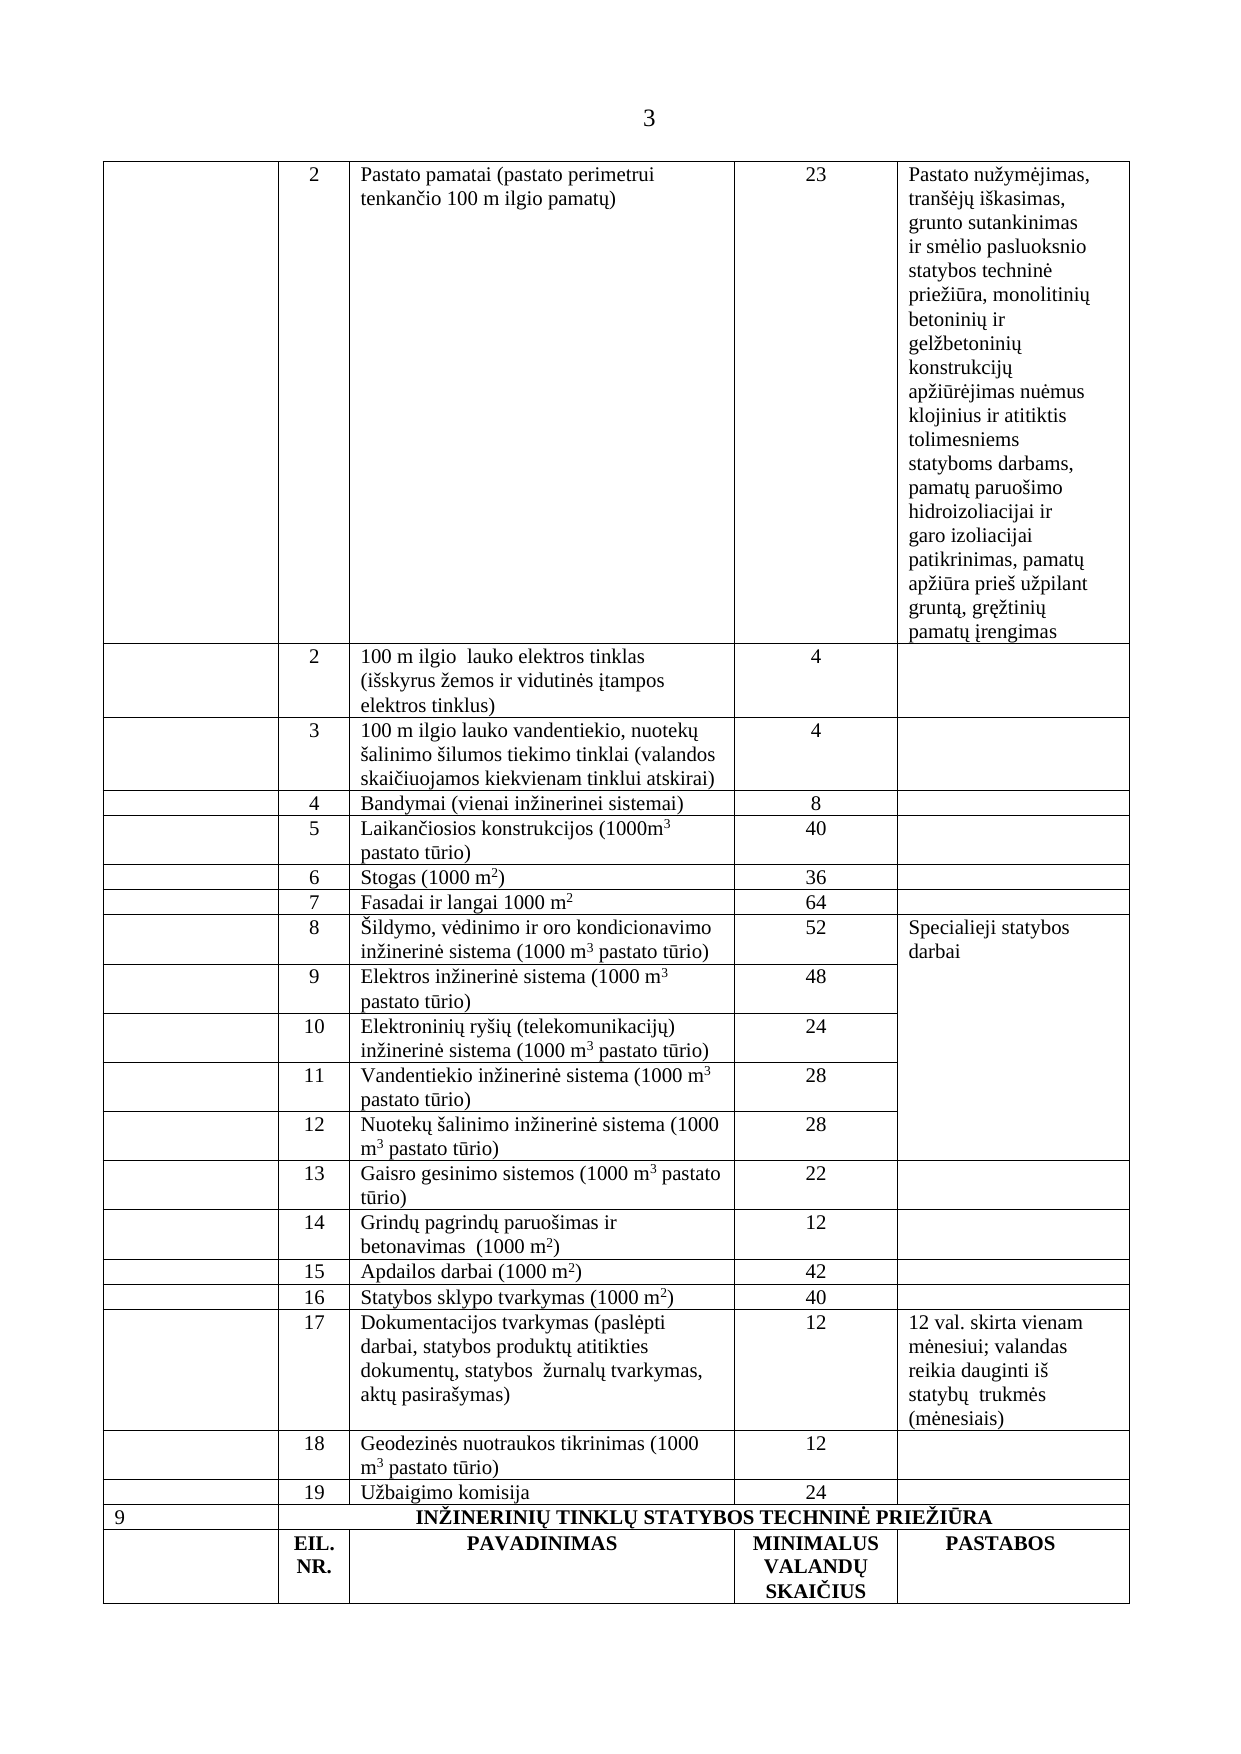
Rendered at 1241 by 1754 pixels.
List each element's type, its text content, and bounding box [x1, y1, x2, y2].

table_cell 9 [104, 1505, 278, 1529]
table_cell [104, 1063, 278, 1111]
table_cell 23 [735, 162, 897, 643]
table_cell [898, 865, 1104, 889]
table_cell [104, 816, 278, 864]
table_cell 64 [735, 890, 897, 914]
table_cell [104, 1530, 278, 1603]
table_cell Grindų pagrindų paruošimas ir betonavimas (1000 m2) [350, 1210, 734, 1258]
table_cell [1104, 1310, 1129, 1430]
table_cell 28 [735, 1063, 897, 1111]
table_cell 4 [279, 791, 349, 815]
table_cell 40 [735, 816, 897, 864]
table_cell [1104, 644, 1129, 717]
table_cell PAVADINIMAS [350, 1530, 734, 1603]
table_cell Šildymo, vėdinimo ir oro kondicionavimo inžinerinė sistema (1000 m3 pastato tūrio) [350, 915, 734, 963]
table_cell MINIMALUS VALANDŲ SKAIČIUS [735, 1530, 897, 1603]
table_cell [1104, 1480, 1129, 1504]
table_cell [898, 816, 1104, 864]
table_cell [104, 1260, 278, 1283]
table_cell Laikančiosios konstrukcijos (1000m3 pastato tūrio) [350, 816, 734, 864]
table_cell Užbaigimo komisija [350, 1480, 734, 1504]
table_cell Gaisro gesinimo sistemos (1000 m3 pastato tūrio) [350, 1161, 734, 1209]
table_cell [898, 718, 1104, 790]
table_cell Apdailos darbai (1000 m2) [350, 1260, 734, 1283]
table_cell Elektroninių ryšių (telekomunikacijų) inžinerinė sistema (1000 m3 pastato tūrio) [350, 1014, 734, 1062]
table_cell 5 [279, 816, 349, 864]
table_cell Vandentiekio inžinerinė sistema (1000 m3 pastato tūrio) [350, 1063, 734, 1111]
table_cell 15 [279, 1260, 349, 1283]
table_cell Bandymai (vienai inžinerinei sistemai) [350, 791, 734, 815]
table_cell 4 [735, 718, 897, 790]
table_cell [104, 718, 278, 790]
table_cell [1104, 915, 1129, 1160]
table_cell [898, 1285, 1104, 1309]
table_cell 19 [279, 1480, 349, 1504]
table_cell 11 [279, 1063, 349, 1111]
table_cell Elektros inžinerinė sistema (1000 m3 pastato tūrio) [350, 965, 734, 1013]
table_cell 18 [279, 1431, 349, 1479]
table_cell 8 [735, 791, 897, 815]
table_cell [104, 1431, 278, 1479]
table_cell [104, 1161, 278, 1209]
table_cell [1104, 1530, 1129, 1603]
table_cell [104, 965, 278, 1013]
table_cell 42 [735, 1260, 897, 1283]
table_cell [1104, 718, 1129, 790]
table_cell [898, 1210, 1104, 1258]
table_cell 9 [279, 965, 349, 1013]
table_cell [104, 1014, 278, 1062]
table_cell [898, 791, 1104, 815]
table_cell [1104, 791, 1129, 815]
table_cell Pastato pamatai (pastato perimetrui tenkančio 100 m ilgio pamatų) [350, 162, 734, 643]
table_cell 100 m ilgio lauko vandentiekio, nuotekų šalinimo šilumos tiekimo tinklai (valandos skaičiuojamos kiekvienam tinklui atskirai) [350, 718, 734, 790]
table_cell 100 m ilgio lauko elektros tinklas (išskyrus žemos ir vidutinės įtampos elektros tinklus) [350, 644, 734, 717]
table_cell 13 [279, 1161, 349, 1209]
table_cell [1104, 816, 1129, 864]
table_cell [1104, 1210, 1129, 1258]
table_cell 24 [735, 1480, 897, 1504]
table_cell 12 [735, 1210, 897, 1258]
table_cell [898, 1260, 1104, 1283]
table_cell 4 [735, 644, 897, 717]
table_cell 36 [735, 865, 897, 889]
table_cell [898, 890, 1104, 914]
table_cell Dokumentacijos tvarkymas (paslėpti darbai, statybos produktų atitikties dokumentų, statybos žurnalų tvarkymas, aktų pasirašymas) [350, 1310, 734, 1430]
table_cell [1104, 1260, 1129, 1283]
table_cell [1104, 1285, 1129, 1309]
table_cell [1104, 865, 1129, 889]
table_cell Fasadai ir langai 1000 m2 [350, 890, 734, 914]
table_cell 52 [735, 915, 897, 963]
table_cell [104, 1310, 278, 1430]
table_cell [898, 1161, 1104, 1209]
table_cell 12 val. skirta vienam mėnesiui; valandas reikia dauginti iš statybų trukmės (mėnesiais) [898, 1310, 1104, 1430]
table_cell 7 [279, 890, 349, 914]
table_cell [898, 1431, 1104, 1479]
table_cell 16 [279, 1285, 349, 1309]
table_cell [104, 791, 278, 815]
table_cell [898, 1480, 1104, 1504]
table_cell 17 [279, 1310, 349, 1430]
table_cell 12 [735, 1310, 897, 1430]
table_cell 40 [735, 1285, 897, 1309]
table_cell [898, 644, 1104, 717]
table_cell [1104, 162, 1129, 643]
table_cell 22 [735, 1161, 897, 1209]
table_cell 12 [279, 1112, 349, 1160]
table_cell Statybos sklypo tvarkymas (1000 m2) [350, 1285, 734, 1309]
table_cell INŽINERINIŲ TINKLŲ STATYBOS TECHNINĖ PRIEŽIŪRA [279, 1505, 1129, 1529]
table_cell Nuotekų šalinimo inžinerinė sistema (1000 m3 pastato tūrio) [350, 1112, 734, 1160]
table_cell [104, 1480, 278, 1504]
table_cell 2 [279, 644, 349, 717]
table_cell 14 [279, 1210, 349, 1258]
table_cell 6 [279, 865, 349, 889]
table_cell [104, 1285, 278, 1309]
table_cell Geodezinės nuotraukos tikrinimas (1000 m3 pastato tūrio) [350, 1431, 734, 1479]
table_cell [104, 865, 278, 889]
table_cell 10 [279, 1014, 349, 1062]
table_cell [1104, 1161, 1129, 1209]
table_cell 8 [279, 915, 349, 963]
table_cell 3 [279, 718, 349, 790]
table_cell [104, 1210, 278, 1258]
table_cell [104, 162, 278, 643]
table_cell Stogas (1000 m2) [350, 865, 734, 889]
table_cell [104, 1112, 278, 1160]
table_cell [1104, 890, 1129, 914]
table_cell PASTABOS [898, 1530, 1104, 1603]
table_cell [104, 915, 278, 963]
table_cell Specialieji statybos darbai [898, 915, 1104, 1160]
table_cell 24 [735, 1014, 897, 1062]
table_cell 2 [279, 162, 349, 643]
table_cell 12 [735, 1431, 897, 1479]
table_cell [104, 644, 278, 717]
table_cell Pastato nužymėjimas, tranšėjų iškasimas, grunto sutankinimas ir smėlio pasluoksnio statybos techninė priežiūra, monolitinių betoninių ir gelžbetoninių konstrukcijų apžiūrėjimas nuėmus klojinius ir atitiktis tolimesniems statyboms darbams, pamatų paruošimo hidroizoliacijai ir garo izoliacijai patikrinimas, pamatų apžiūra prieš užpilant gruntą, gręžtinių pamatų įrengimas [898, 162, 1104, 643]
table_cell [104, 890, 278, 914]
table_cell 48 [735, 965, 897, 1013]
table_cell [1104, 1431, 1129, 1479]
table_cell EIL. NR. [279, 1530, 349, 1603]
table_cell 28 [735, 1112, 897, 1160]
